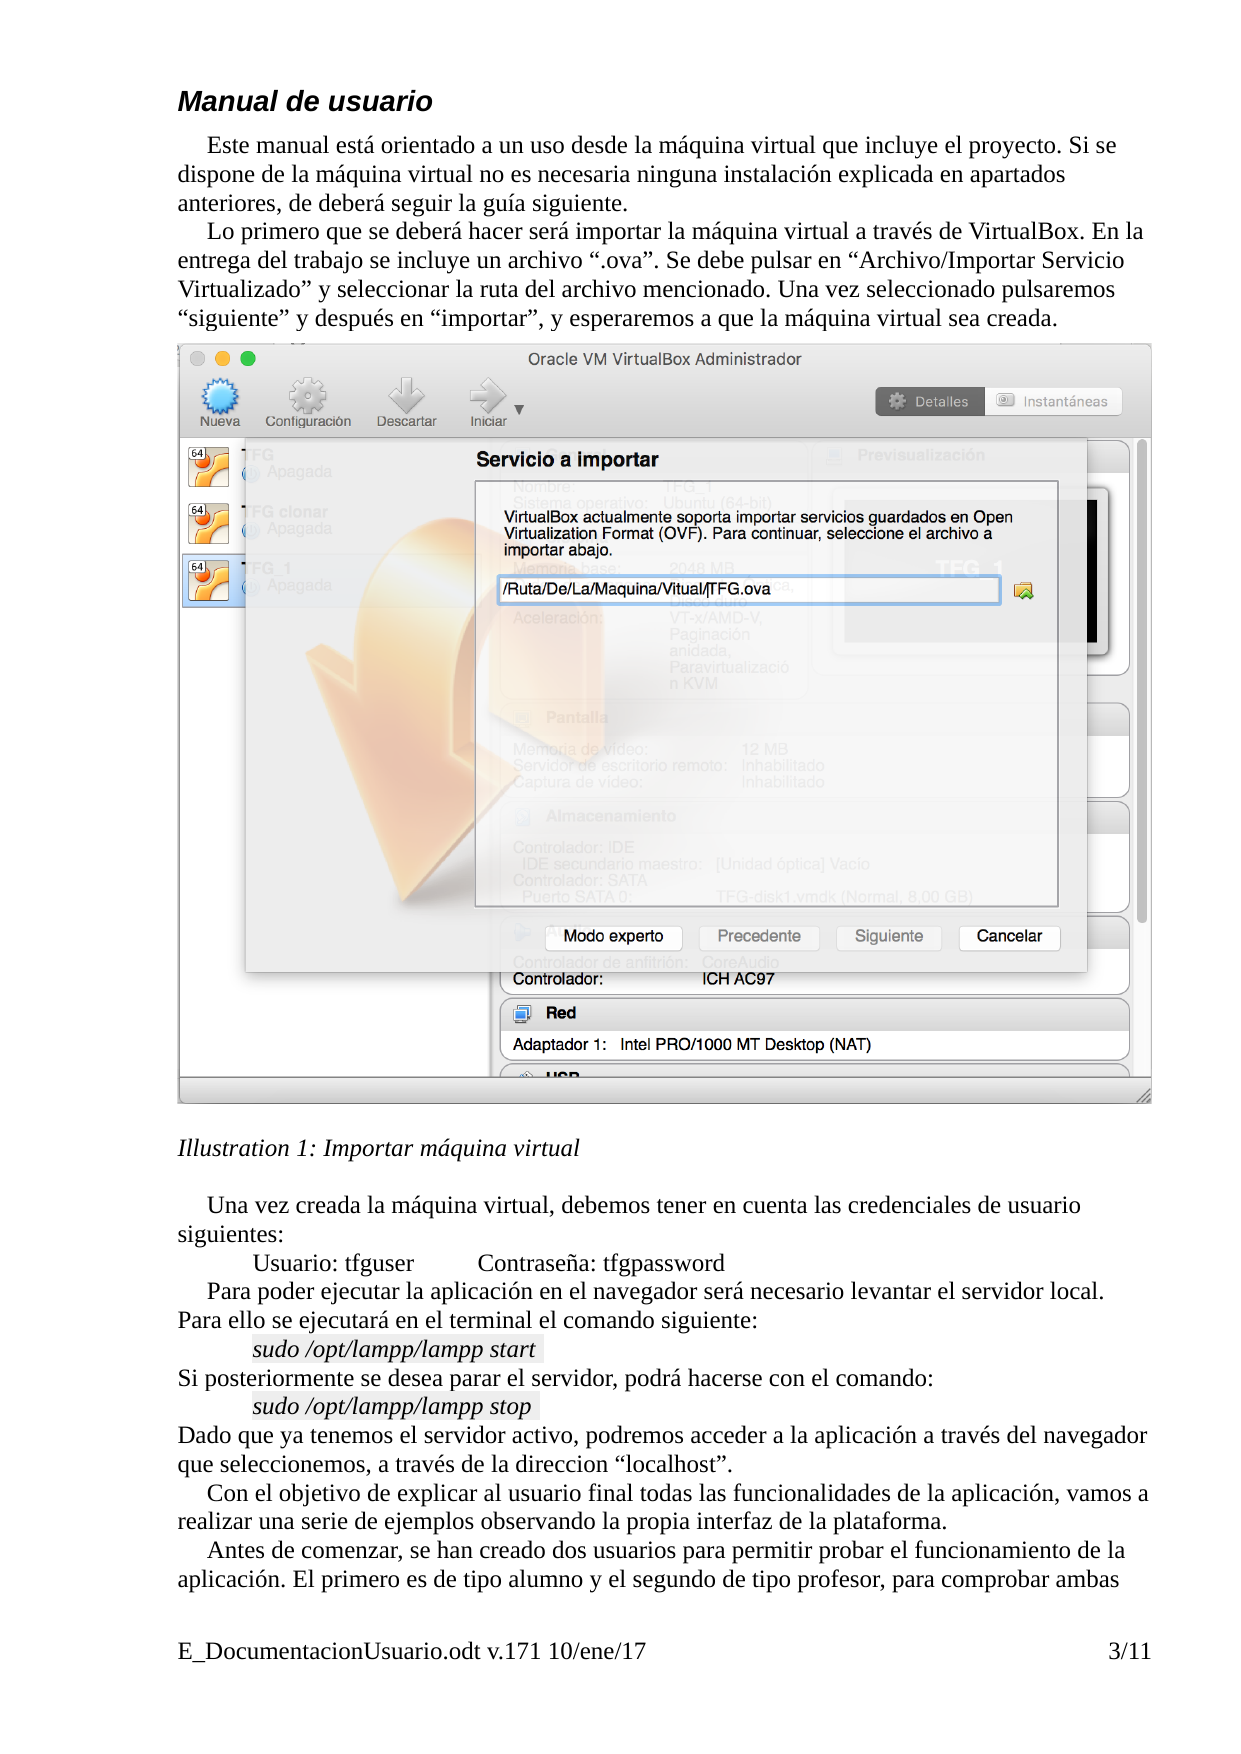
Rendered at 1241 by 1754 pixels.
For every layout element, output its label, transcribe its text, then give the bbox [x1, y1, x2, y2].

text Si posteriormente se desea parar el servidor, podrá hacerse con el comando: [177, 1363, 1152, 1391]
text Illustration 1: Importar máquina virtual [177, 1104, 1152, 1161]
text Usuario: tfguser Contraseña: tfgpassword [177, 1248, 1152, 1276]
text Para poder ejecutar la aplicación en el navegador será necesario levantar el servidor local. Para ello se ejecutará en el terminal el comando siguiente: [177, 1276, 1152, 1334]
text Antes de comenzar, se han creado dos usuarios para permitir probar el funcionamiento de la aplicación. El primero es de tipo alumno y el segundo de tipo profesor, para comprobar ambas [177, 1535, 1152, 1593]
text Dado que ya tenemos el servidor activo, podremos acceder a la aplicación a través del navegador que seleccionemos, a través de la direccion “localhost”. [177, 1420, 1152, 1478]
text Con el objetivo de explicar al usuario final todas las funcionalidades de la aplicación, vamos a realizar una serie de ejemplos observando la propia interfaz de la plataforma. [177, 1478, 1152, 1535]
text sudo /opt/lampp/lampp stop [177, 1391, 1152, 1420]
text sudo /opt/lampp/lampp start [177, 1334, 1152, 1363]
subtitle Manual de usuario [177, 84, 1152, 118]
text Una vez creada la máquina virtual, debemos tener en cuenta las credenciales de usuario siguientes: [177, 1190, 1152, 1248]
picture [177, 343, 1152, 1104]
text Este manual está orientado a un uso desde la máquina virtual que incluye el proyecto. Si se dispone de la máquina virtual no es necesaria ninguna instalación explicada en apartados anteriores, de deberá seguir la guía siguiente. [177, 130, 1152, 216]
text Lo primero que se deberá hacer será importar la máquina virtual a través de VirtualBox. En la entrega del trabajo se incluye un archivo “.ova”. Se debe pulsar en “Archivo/Importar Servicio Virtualizado” y seleccionar la ruta del archivo mencionado. Una vez seleccionado pulsaremos “siguiente” y después en “importar”, y esperaremos a que la máquina virtual sea creada. [177, 216, 1152, 331]
